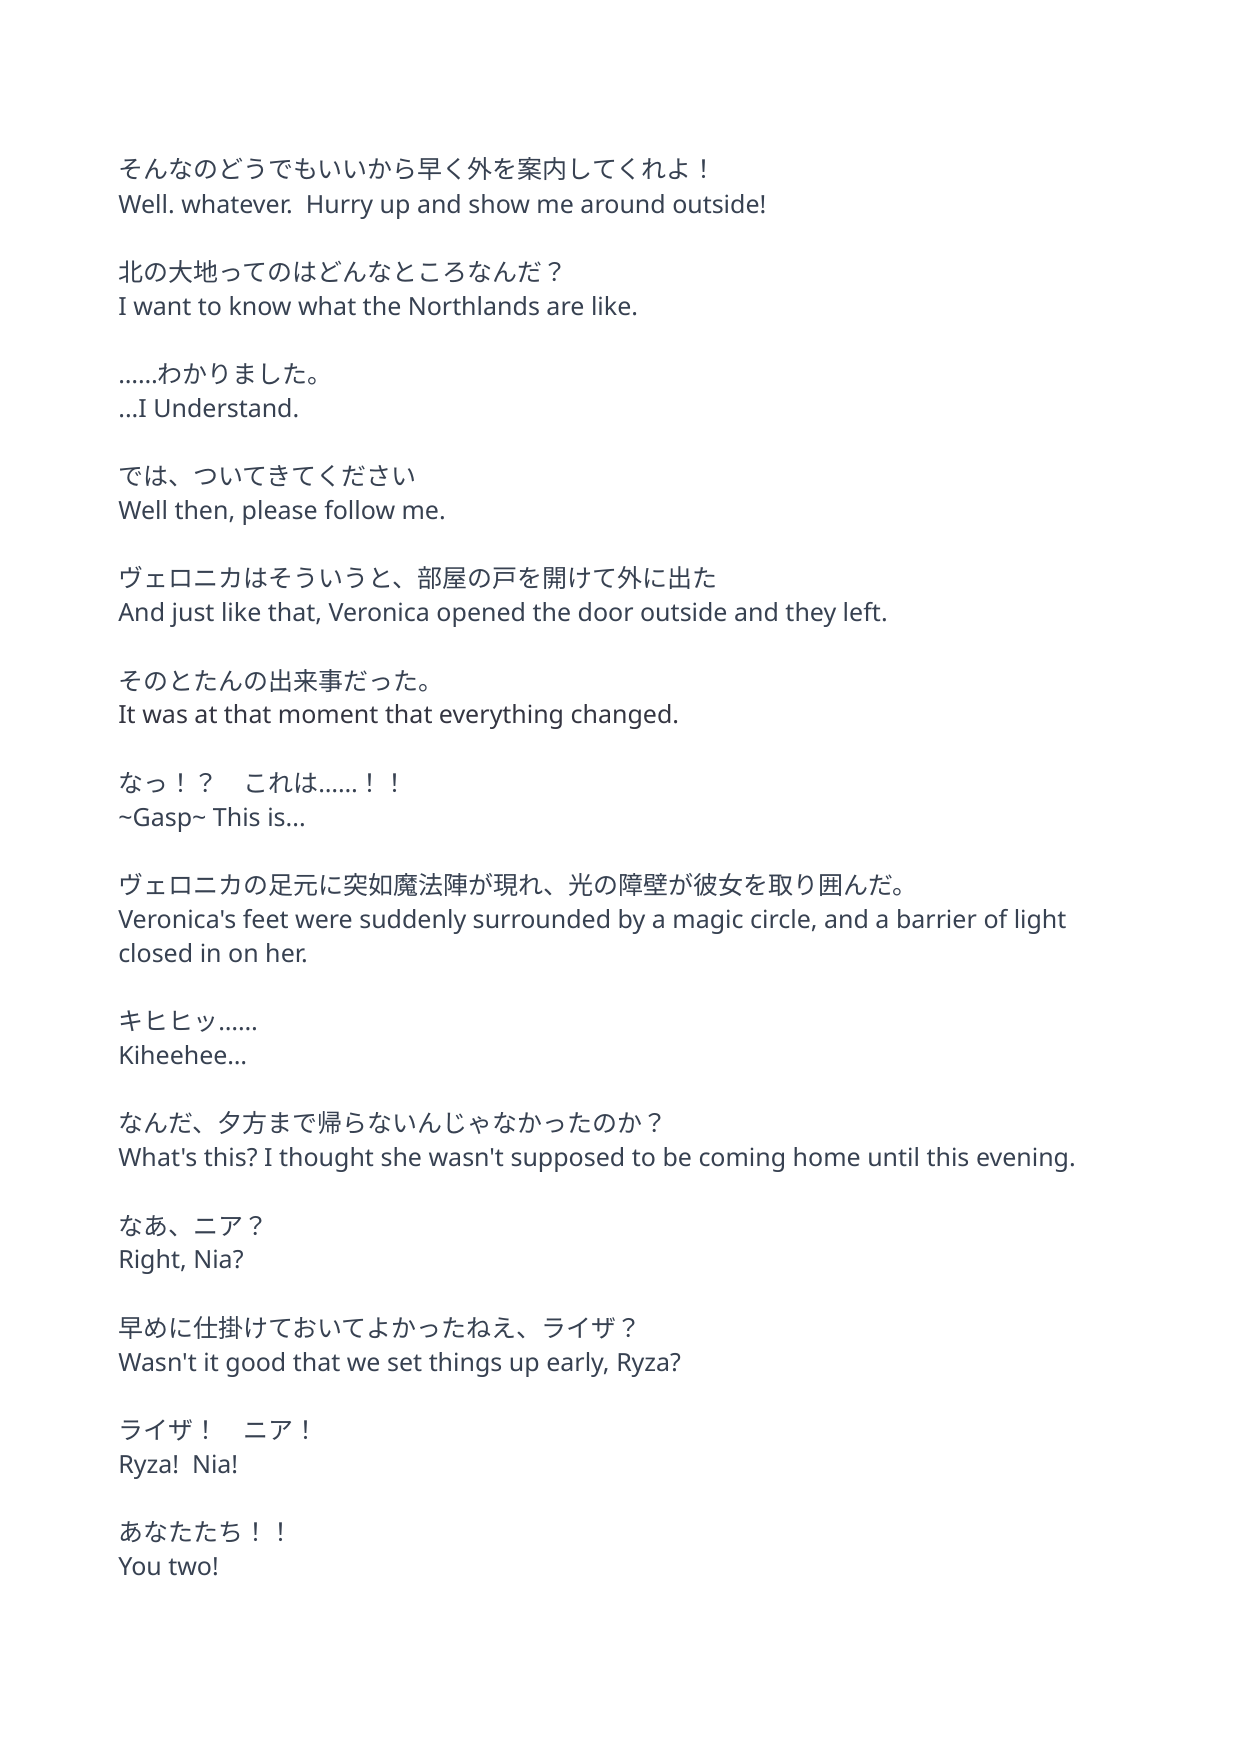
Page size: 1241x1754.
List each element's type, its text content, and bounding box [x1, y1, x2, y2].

text It was at that moment that everything changed. [118, 697, 1122, 731]
text なあ、ニア？ [118, 1208, 1122, 1242]
text ライザ！ ニア！ [118, 1412, 1122, 1447]
text 早めに仕掛けておいてよかったねえ、ライザ？ [118, 1310, 1122, 1344]
text そんなのどうでもいいから早く外を案内してくれよ！ [118, 152, 1122, 186]
text なんだ、夕方まで帰らないんじゃなかったのか？ What's this? I thought she wasn't supposed to be coming home until this evening. [118, 1072, 1122, 1174]
text ヴェロニカはそういうと、部屋の戸を開けて外に出た [118, 561, 1122, 595]
text ~Gasp~ This is... [118, 799, 1122, 833]
text Kiheehee… [118, 1038, 1122, 1072]
text あなたたち！！ [118, 1481, 1122, 1549]
text Veronica's feet were suddenly surrounded by a magic circle, and a barrier of light closed in on her. [118, 902, 1122, 970]
text キヒヒッ…… [118, 1004, 1122, 1038]
text Well then, please follow me. [118, 493, 1122, 527]
text Wasn't it good that we set things up early, Ryza? [118, 1344, 1122, 1378]
text 北の大地ってのはどんなところなんだ？ [118, 254, 1122, 288]
text なっ！？ これは……！！ [118, 765, 1122, 799]
text And just like that, Veronica opened the door outside and they left. [118, 595, 1122, 629]
text では、ついてきてください [118, 425, 1122, 493]
text ……わかりました。 [118, 357, 1122, 391]
text You two! [118, 1549, 1122, 1583]
text ヴェロニカの足元に突如魔法陣が現れ、光の障壁が彼女を取り囲んだ。 [118, 867, 1122, 902]
text ...I Understand. [118, 391, 1122, 425]
text Right, Nia? [118, 1242, 1122, 1276]
text Well. whatever. Hurry up and show me around outside! [118, 186, 1122, 254]
text I want to know what the Northlands are like. [118, 288, 1122, 322]
text Ryza! Nia! [118, 1447, 1122, 1481]
text そのとたんの出来事だった。 [118, 629, 1122, 697]
